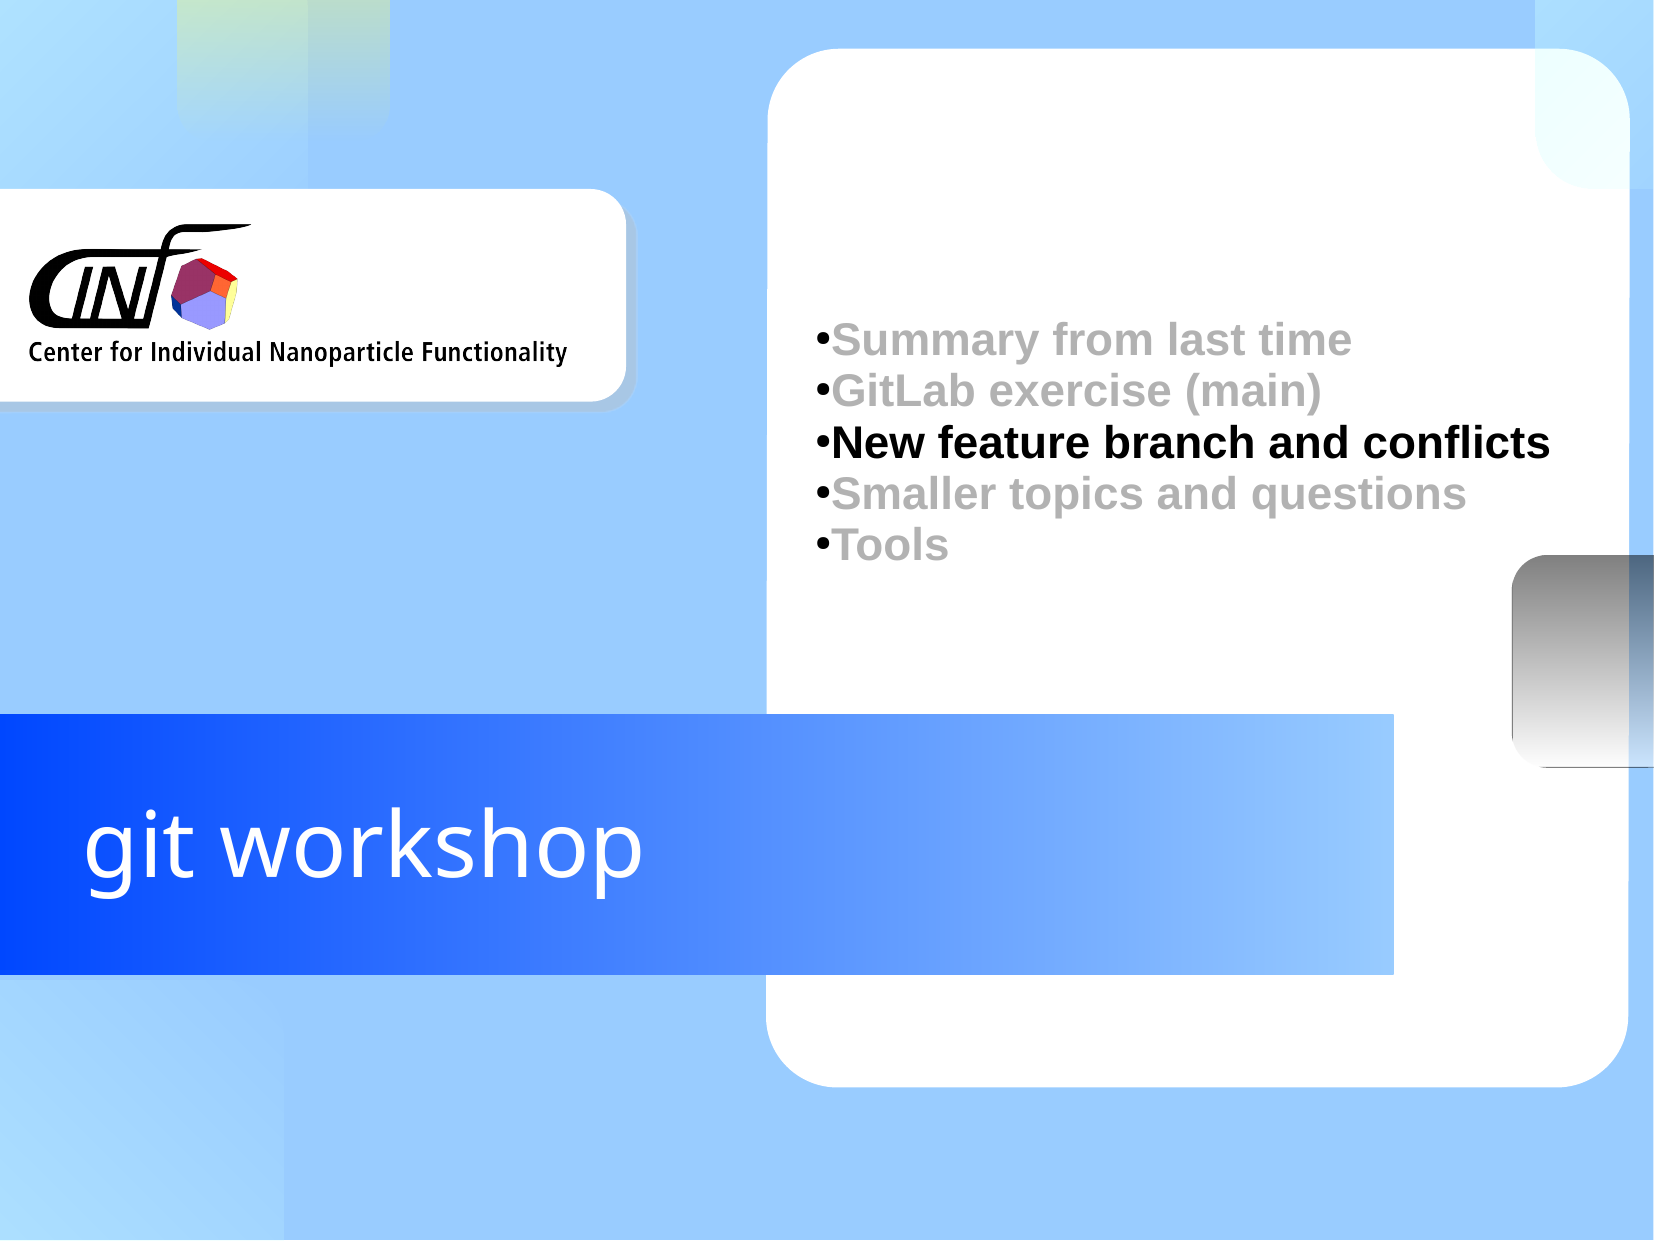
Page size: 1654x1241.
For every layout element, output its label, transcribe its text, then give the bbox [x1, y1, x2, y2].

title git workshop [82, 738, 1312, 946]
subtitle Summary from last time GitLab exercise (main) New feature branch and conflicts Smaller topics and questions Tools [814, 288, 1571, 596]
picture [28, 224, 567, 367]
